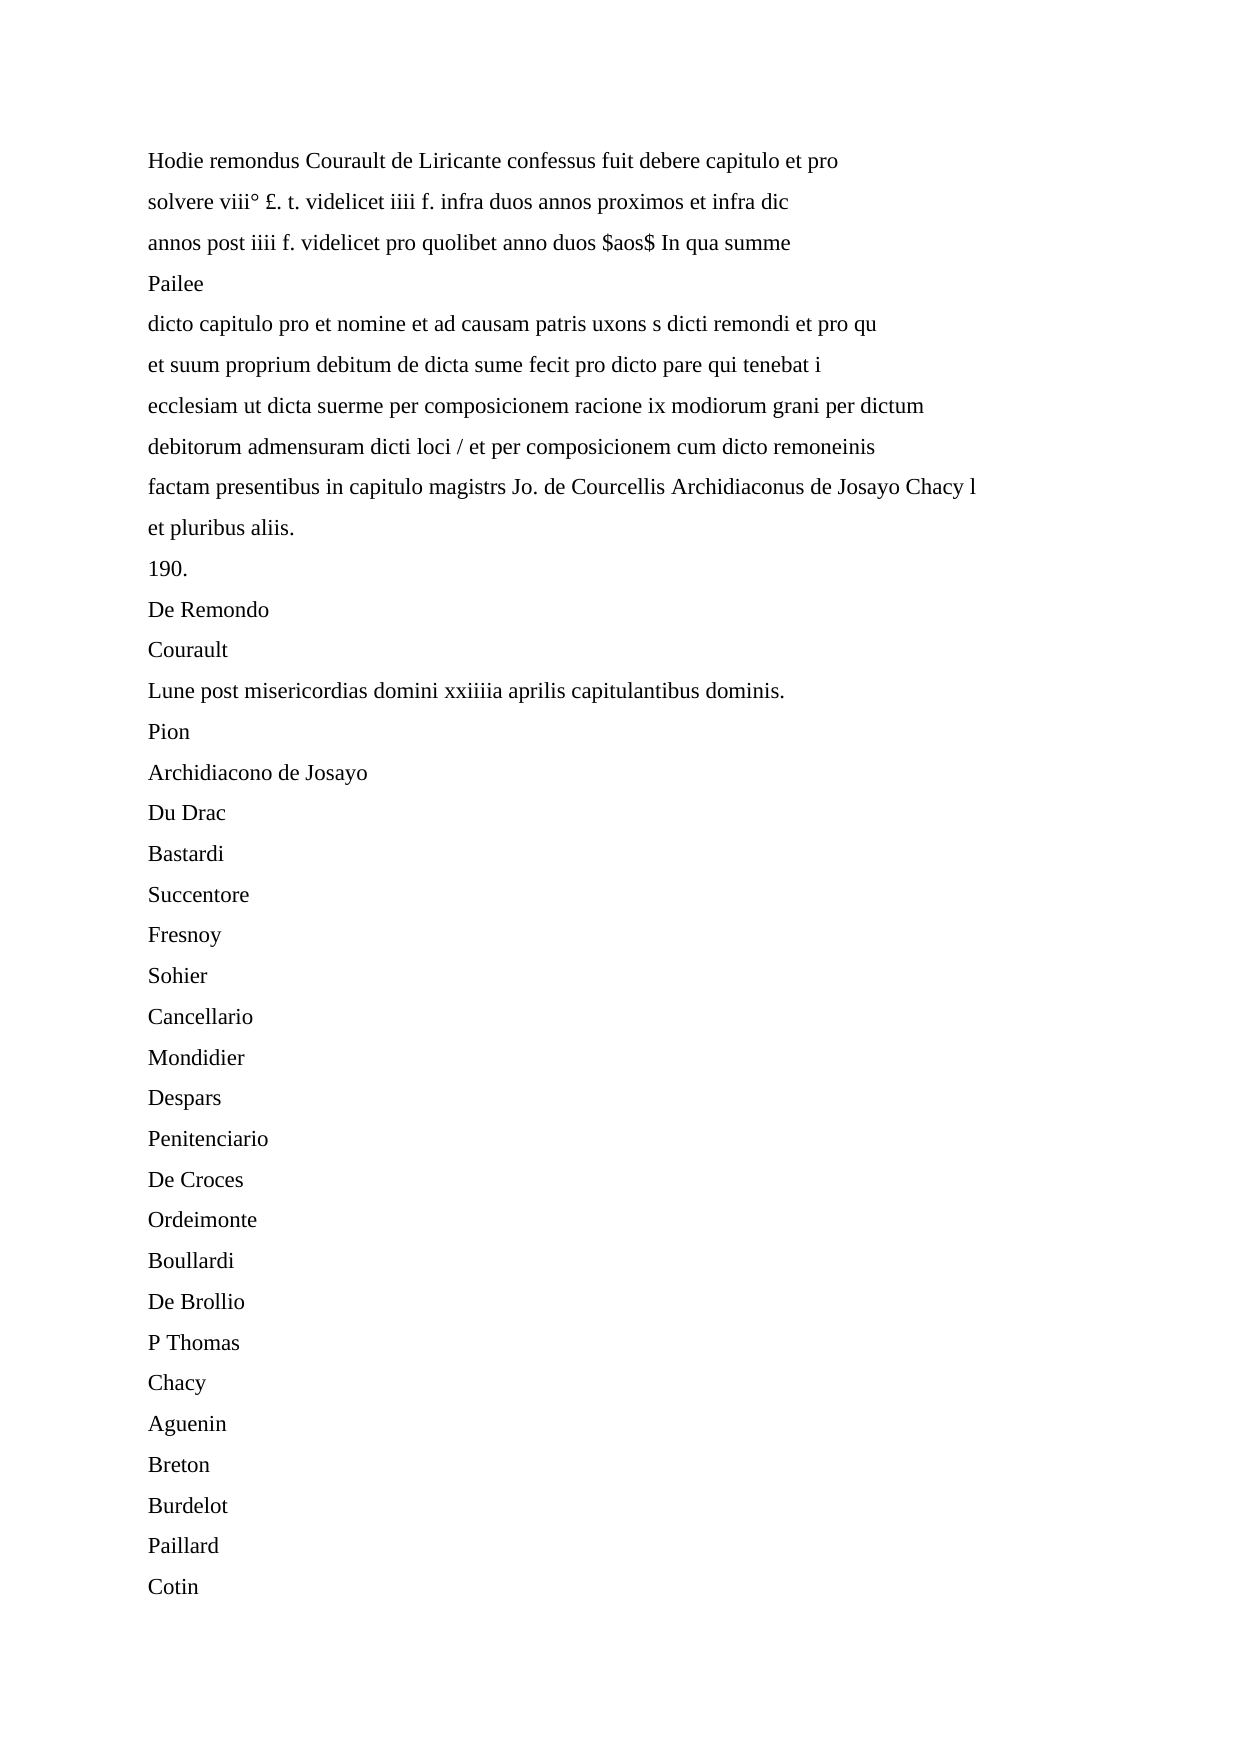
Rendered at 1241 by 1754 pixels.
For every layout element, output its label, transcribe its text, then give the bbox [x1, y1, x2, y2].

text ecclesiam ut dicta suerme per composicionem racione ix modiorum grani per dictum [148, 392, 1093, 418]
text annos post iiii f. videlicet pro quolibet anno duos $aos$ In qua summe [148, 229, 1093, 255]
text et pluribus aliis. [148, 514, 1093, 541]
text Cotin [148, 1573, 1093, 1599]
text Hodie remondus Courault de Liricante confessus fuit debere capitulo et pro [148, 148, 1093, 174]
text Mondidier [148, 1044, 1093, 1070]
text Bastardi [148, 840, 1093, 866]
text Burdelot [148, 1492, 1093, 1518]
text Pion [148, 718, 1093, 744]
text solvere viii° £. t. videlicet iiii f. infra duos annos proximos et infra dic [148, 188, 1093, 215]
text Paillard [148, 1532, 1093, 1559]
text 190. [148, 555, 1093, 581]
text Pailee [148, 270, 1093, 296]
text Archidiacono de Josayo [148, 758, 1093, 785]
text P Thomas [148, 1329, 1093, 1355]
text Breton [148, 1451, 1093, 1477]
text Penitenciario [148, 1125, 1093, 1151]
text et suum proprium debitum de dicta sume fecit pro dicto pare qui tenebat i [148, 351, 1093, 378]
text Sohier [148, 962, 1093, 988]
text dicto capitulo pro et nomine et ad causam patris uxons s dicti remondi et pro qu [148, 311, 1093, 337]
text De Remondo [148, 596, 1093, 622]
text Fresnoy [148, 921, 1093, 948]
text Lune post misericordias domini xxiiiia aprilis capitulantibus dominis. [148, 677, 1093, 703]
text Courault [148, 636, 1093, 663]
text debitorum admensuram dicti loci / et per composicionem cum dicto remoneinis [148, 433, 1093, 459]
text Despars [148, 1084, 1093, 1111]
text Du Drac [148, 799, 1093, 826]
text Boullardi [148, 1247, 1093, 1274]
text factam presentibus in capitulo magistrs Jo. de Courcellis Archidiaconus de Josayo Chacy l [148, 473, 1093, 500]
text Succentore [148, 881, 1093, 907]
text De Croces [148, 1166, 1093, 1192]
text Cancellario [148, 1003, 1093, 1029]
text De Brollio [148, 1288, 1093, 1314]
text Aguenin [148, 1410, 1093, 1437]
text Chacy [148, 1369, 1093, 1396]
text Ordeimonte [148, 1207, 1093, 1233]
